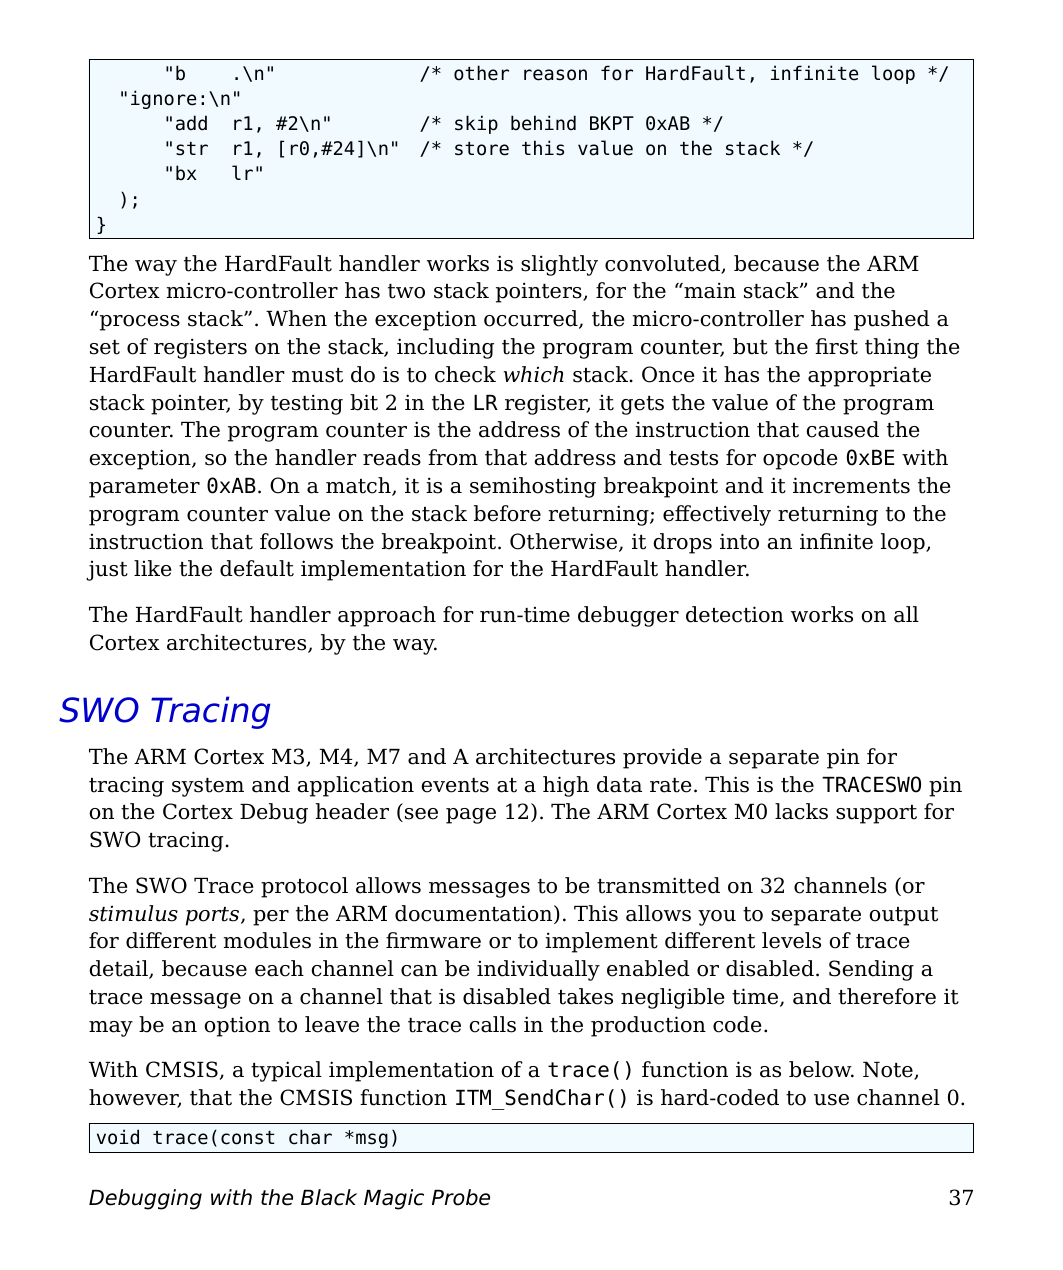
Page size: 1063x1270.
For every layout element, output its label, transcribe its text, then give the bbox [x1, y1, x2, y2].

text ); [90, 184, 973, 210]
text "ignore:\n" [90, 84, 973, 109]
text The ARM Cortex M3, M4, M7 and A architectures provide a separate pin for tracing system and application events at a high data rate. This is the TRACESWO pin on the Cortex Debug header (see page 12). The ARM Cortex M0 lacks support for SWO tracing. [88, 745, 974, 852]
subtitle SWO Tracing [59, 691, 974, 730]
text "add r1, #2\n" /* skip behind BKPT 0xAB */ [90, 109, 973, 134]
text The HardFault handler approach for run-time debugger detection works on all Cortex architectures, by the way. [88, 603, 974, 655]
text The way the HardFault handler works is slightly convoluted, because the ARM Cortex micro-controller has two stack pointers, for the “main stack” and the “process stack”. When the exception occurred, the micro-controller has pushed a set of registers on the stack, including the program counter, but the first thing the HardFault handler must do is to check which stack. Once it has the appropriate stack pointer, by testing bit 2 in the LR register, it gets the value of the program counter. The program counter is the address of the instruction that caused the exception, so the handler reads from that address and tests for opcode 0xBE with parameter 0xAB. On a match, it is a semihosting breakpoint and it increments the program counter value on the stack before returning; effectively returning to the instruction that follows the breakpoint. Otherwise, it drops into an infinite loop, just like the default implementation for the HardFault handler. [88, 252, 974, 582]
text "str r1, [r0,#24]\n" /* store this value on the stack */ [90, 134, 973, 159]
text "bx lr" [90, 159, 973, 184]
text "b .\n" /* other reason for HardFault, infinite loop */ [90, 60, 973, 84]
text } [90, 210, 973, 238]
text With CMSIS, a typical implementation of a trace() function is as below. Note, however, that the CMSIS function ITM_SendChar() is hard-coded to use channel 0. [88, 1058, 974, 1110]
text void trace(const char *msg) [90, 1124, 973, 1152]
text The SWO Trace protocol allows messages to be transmitted on 32 channels (or stimulus ports, per the ARM documentation). This allows you to separate output for different modules in the firmware or to implement different levels of trace detail, because each channel can be individually enabled or disabled. Sending a trace message on a channel that is disabled takes negligible time, and therefore it may be an option to leave the trace calls in the production code. [88, 874, 974, 1037]
